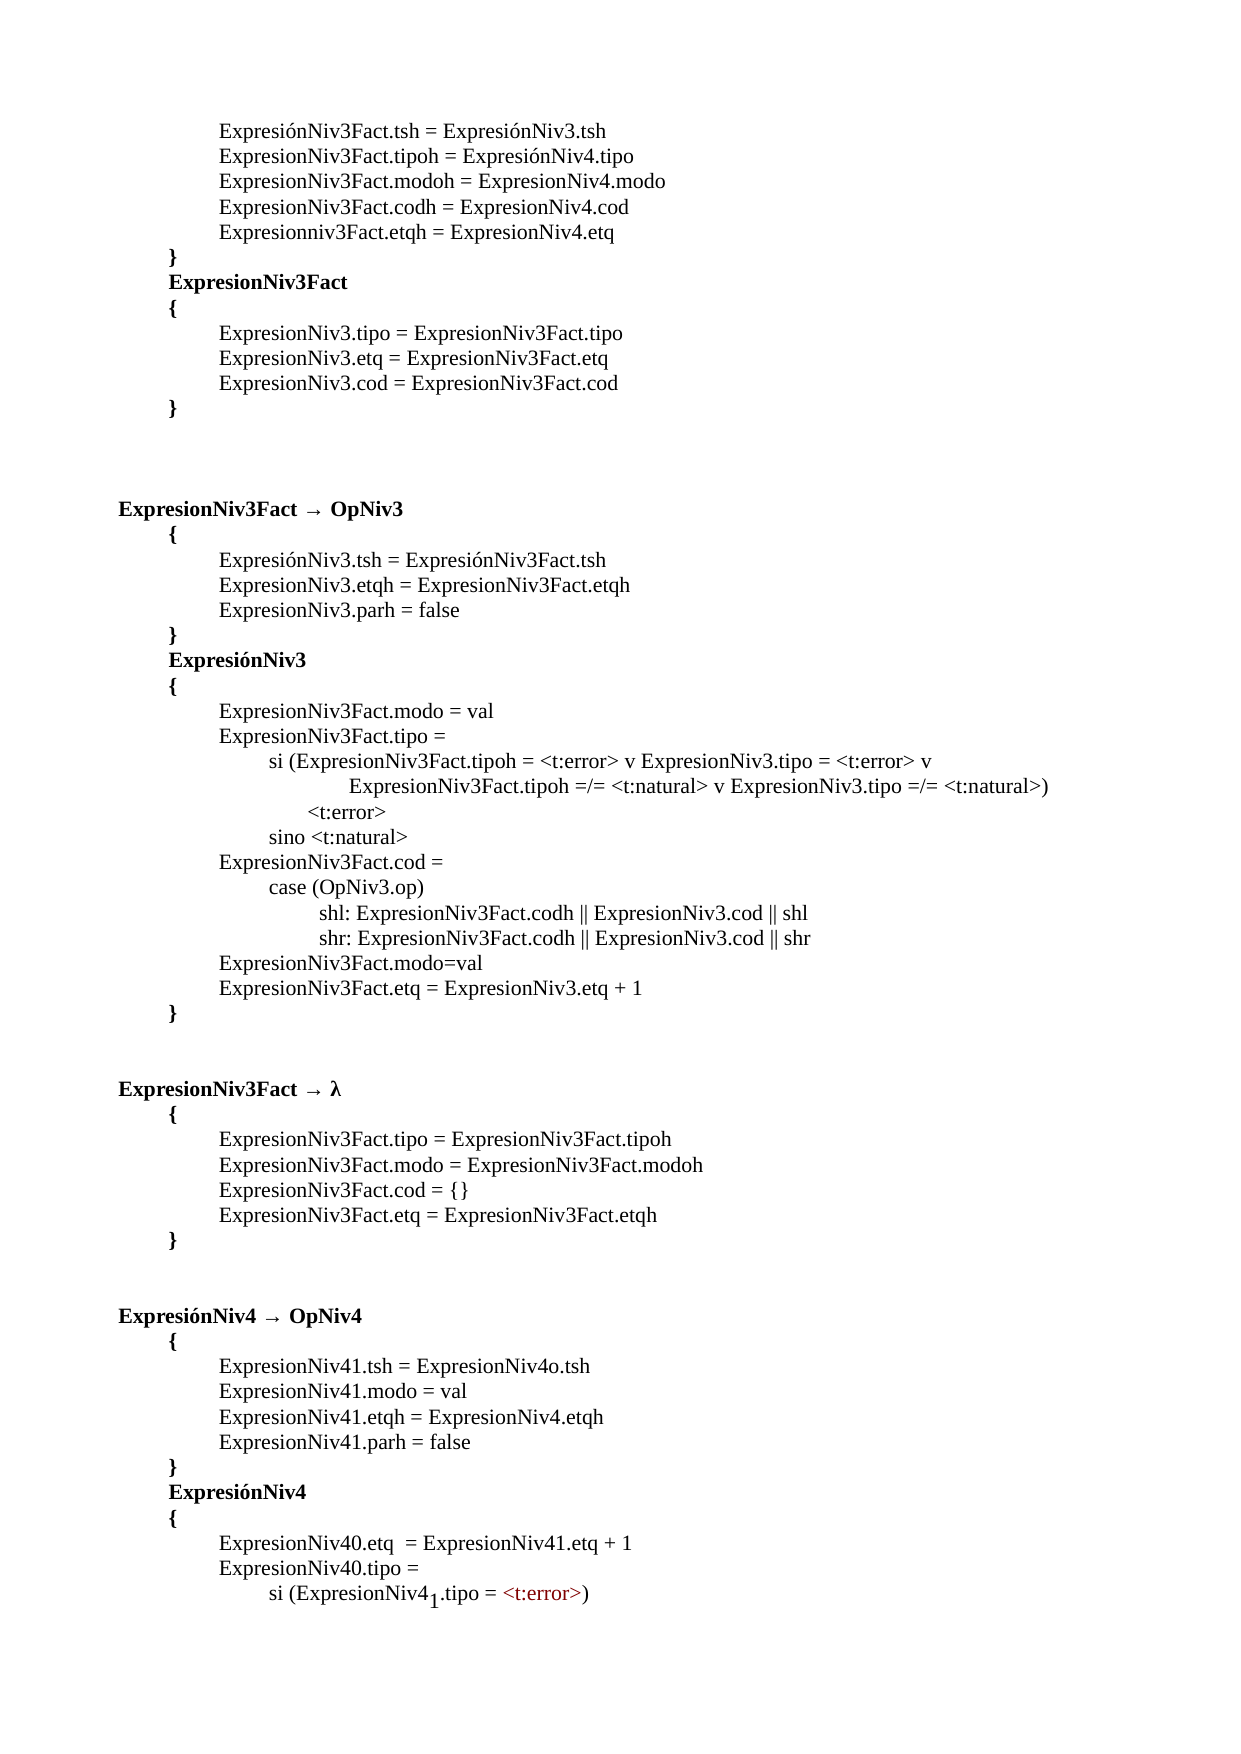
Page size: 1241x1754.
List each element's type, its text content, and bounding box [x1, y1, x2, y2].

text shr: ExpresionNiv3Fact.codh || ExpresionNiv3.cod || shr [118, 925, 1122, 950]
text ExpresionNiv3Fact.cod = {} [118, 1177, 1122, 1202]
text ExpresiónNiv3.tsh = ExpresiónNiv3Fact.tsh [168, 547, 1122, 572]
text ExpresionNiv3Fact.modo=val [118, 950, 1122, 975]
text case (OpNiv3.op) [118, 874, 1122, 899]
text ExpresionNiv3Fact.tipoh = ExpresiónNiv4.tipo [168, 143, 1122, 168]
text ExpresionNiv41.etqh = ExpresionNiv4.etqh [118, 1404, 1122, 1429]
text ExpresionNiv3Fact.cod = [118, 849, 1122, 874]
text ExpresionNiv3.etq = ExpresionNiv3Fact.etq [168, 345, 1122, 370]
text } [168, 622, 1122, 647]
text ExpresionNiv3Fact → OpNiv3 [118, 496, 1122, 521]
text } [168, 395, 1122, 421]
text ExpresionNiv3Fact.tipo = ExpresionNiv3Fact.tipoh [168, 1126, 1122, 1152]
text ExpresiónNiv4 → OpNiv4 [118, 1303, 1122, 1328]
text si (ExpresionNiv3Fact.tipoh = <t:error> v ExpresionNiv3.tipo = <t:error> v [168, 748, 1122, 773]
text ExpresionNiv3Fact → λ [118, 1076, 1122, 1101]
text Expresionniv3Fact.etqh = ExpresionNiv4.etq [168, 219, 1122, 244]
text ExpresionNiv3.tipo = ExpresionNiv3Fact.tipo [168, 320, 1122, 345]
text sino <t:natural> [168, 824, 1122, 849]
text ExpresionNiv3Fact.tipoh =/= <t:natural> v ExpresionNiv3.tipo =/= <t:natural>) [168, 773, 1122, 799]
text } [168, 1000, 1122, 1026]
text ExpresionNiv3Fact.etq = ExpresionNiv3Fact.etqh [168, 1202, 1122, 1227]
text ExpresionNiv3.etqh = ExpresionNiv3Fact.etqh [118, 572, 1122, 597]
text ExpresionNiv3Fact.tipo = [168, 723, 1122, 748]
text { [168, 1504, 1122, 1530]
text shl: ExpresionNiv3Fact.codh || ExpresionNiv3.cod || shl [118, 899, 1122, 925]
text } [168, 1454, 1122, 1479]
text ExpresiónNiv4 [168, 1479, 1122, 1504]
text { [168, 521, 1122, 547]
text ExpresionNiv3.parh = false [168, 597, 1122, 622]
text ExpresionNiv3Fact [168, 269, 1122, 294]
text ExpresionNiv41.tsh = ExpresionNiv4o.tsh [118, 1353, 1122, 1378]
text <t:error> [168, 799, 1122, 824]
text { [168, 673, 1122, 698]
text ExpresionNiv40.etq = ExpresionNiv41.etq + 1 [168, 1530, 1122, 1555]
text } [168, 1227, 1122, 1252]
text si (ExpresionNiv41.tipo = <t:error>) [118, 1580, 1122, 1614]
text ExpresionNiv3Fact.codh = ExpresionNiv4.cod [168, 194, 1122, 219]
text ExpresionNiv3Fact.etq = ExpresionNiv3.etq + 1 [168, 975, 1122, 1000]
text ExpresionNiv41.parh = false [118, 1429, 1122, 1454]
text ExpresionNiv41.modo = val [118, 1378, 1122, 1404]
text { [168, 1101, 1122, 1126]
text ExpresionNiv3Fact.modoh = ExpresionNiv4.modo [168, 168, 1122, 194]
text ExpresionNiv3Fact.modo = ExpresionNiv3Fact.modoh [168, 1152, 1122, 1177]
text ExpresiónNiv3 [168, 647, 1122, 673]
text } [168, 244, 1122, 269]
text ExpresionNiv40.tipo = [118, 1555, 1122, 1580]
text ExpresionNiv3Fact.modo = val [168, 698, 1122, 723]
text { [168, 294, 1122, 320]
text { [168, 1328, 1122, 1353]
text ExpresiónNiv3Fact.tsh = ExpresiónNiv3.tsh [168, 118, 1122, 143]
text ExpresionNiv3.cod = ExpresionNiv3Fact.cod [168, 370, 1122, 395]
